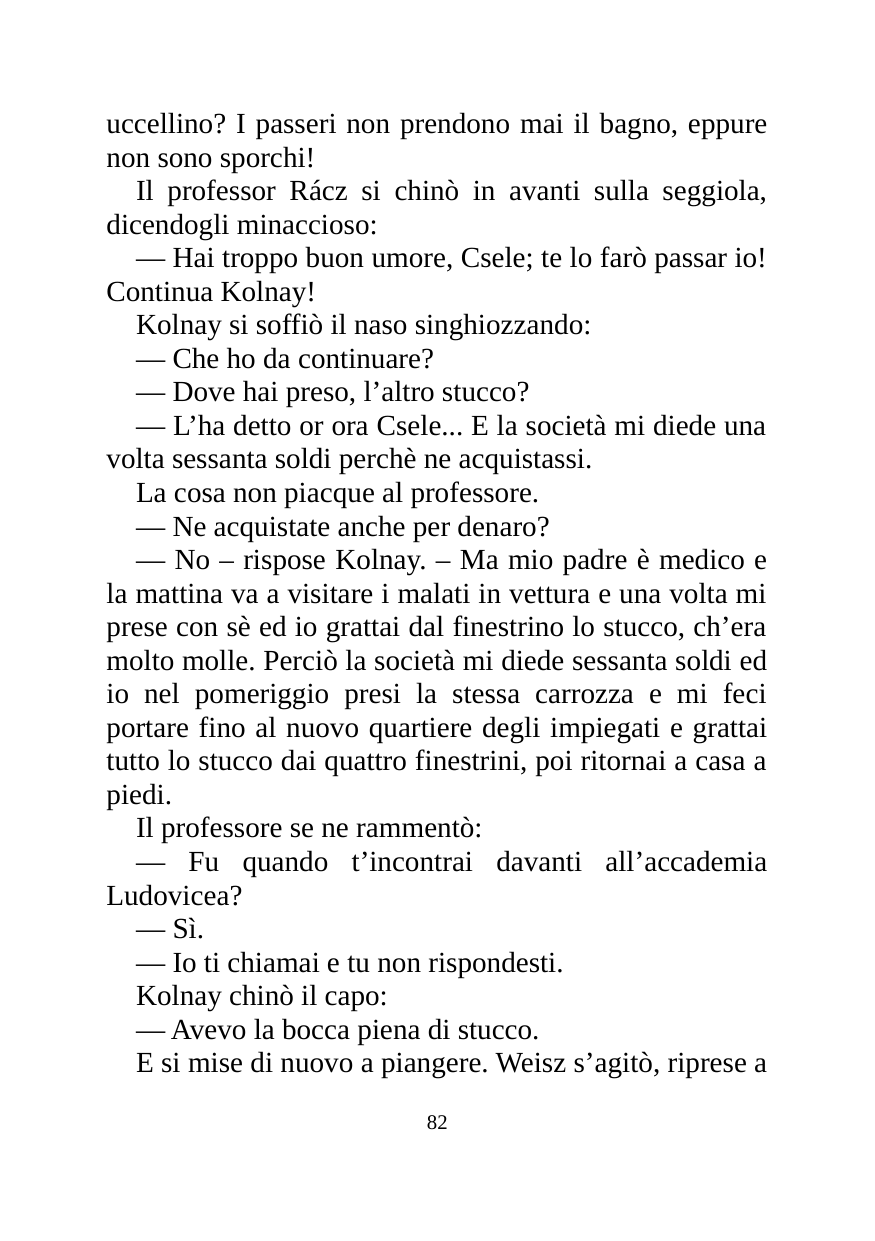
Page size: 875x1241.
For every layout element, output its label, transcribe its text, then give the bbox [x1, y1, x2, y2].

text Kolnay chinò il capo: [106, 978, 768, 1012]
text — No – rispose Kolnay. – Ma mio padre è medico e la mattina va a visitare i malati in vettura e una volta mi prese con sè ed io grattai dal finestrino lo stucco, ch’era molto molle. Perciò la società mi diede sessanta soldi ed io nel pomeriggio presi la stessa carrozza e mi feci portare fino al nuovo quartiere degli impiegati e grattai tutto lo stucco dai quattro finestrini, poi ritornai a casa a piedi. [106, 542, 768, 811]
text Il professor Rácz si chinò in avanti sulla seggiola, dicendogli minaccioso: [106, 173, 768, 240]
text E si mise di nuovo a piangere. Weisz s’agitò, riprese a [106, 1045, 768, 1079]
text — Io ti chiamai e tu non rispondesti. [106, 945, 768, 978]
text Il professore se ne rammentò: [106, 811, 768, 844]
text — Fu quando t’incontrai davanti all’accademia Ludovicea? [106, 844, 768, 911]
text La cosa non piacque al professore. [106, 475, 768, 509]
text — Che ho da continuare? [106, 341, 768, 374]
text — Ne acquistate anche per denaro? [106, 509, 768, 542]
text — L’ha detto or ora Csele... E la società mi diede una volta sessanta soldi perchè ne acquistassi. [106, 408, 768, 475]
text — Dove hai preso, l’altro stucco? [106, 374, 768, 408]
text uccellino? I passeri non prendono mai il bagno, eppure non sono sporchi! [106, 106, 768, 173]
text — Avevo la bocca piena di stucco. [106, 1012, 768, 1045]
text Kolnay si soffiò il naso singhiozzando: [106, 307, 768, 341]
text — Hai troppo buon umore, Csele; te lo farò passar io! Continua Kolnay! [106, 240, 768, 307]
text — Sì. [106, 911, 768, 945]
